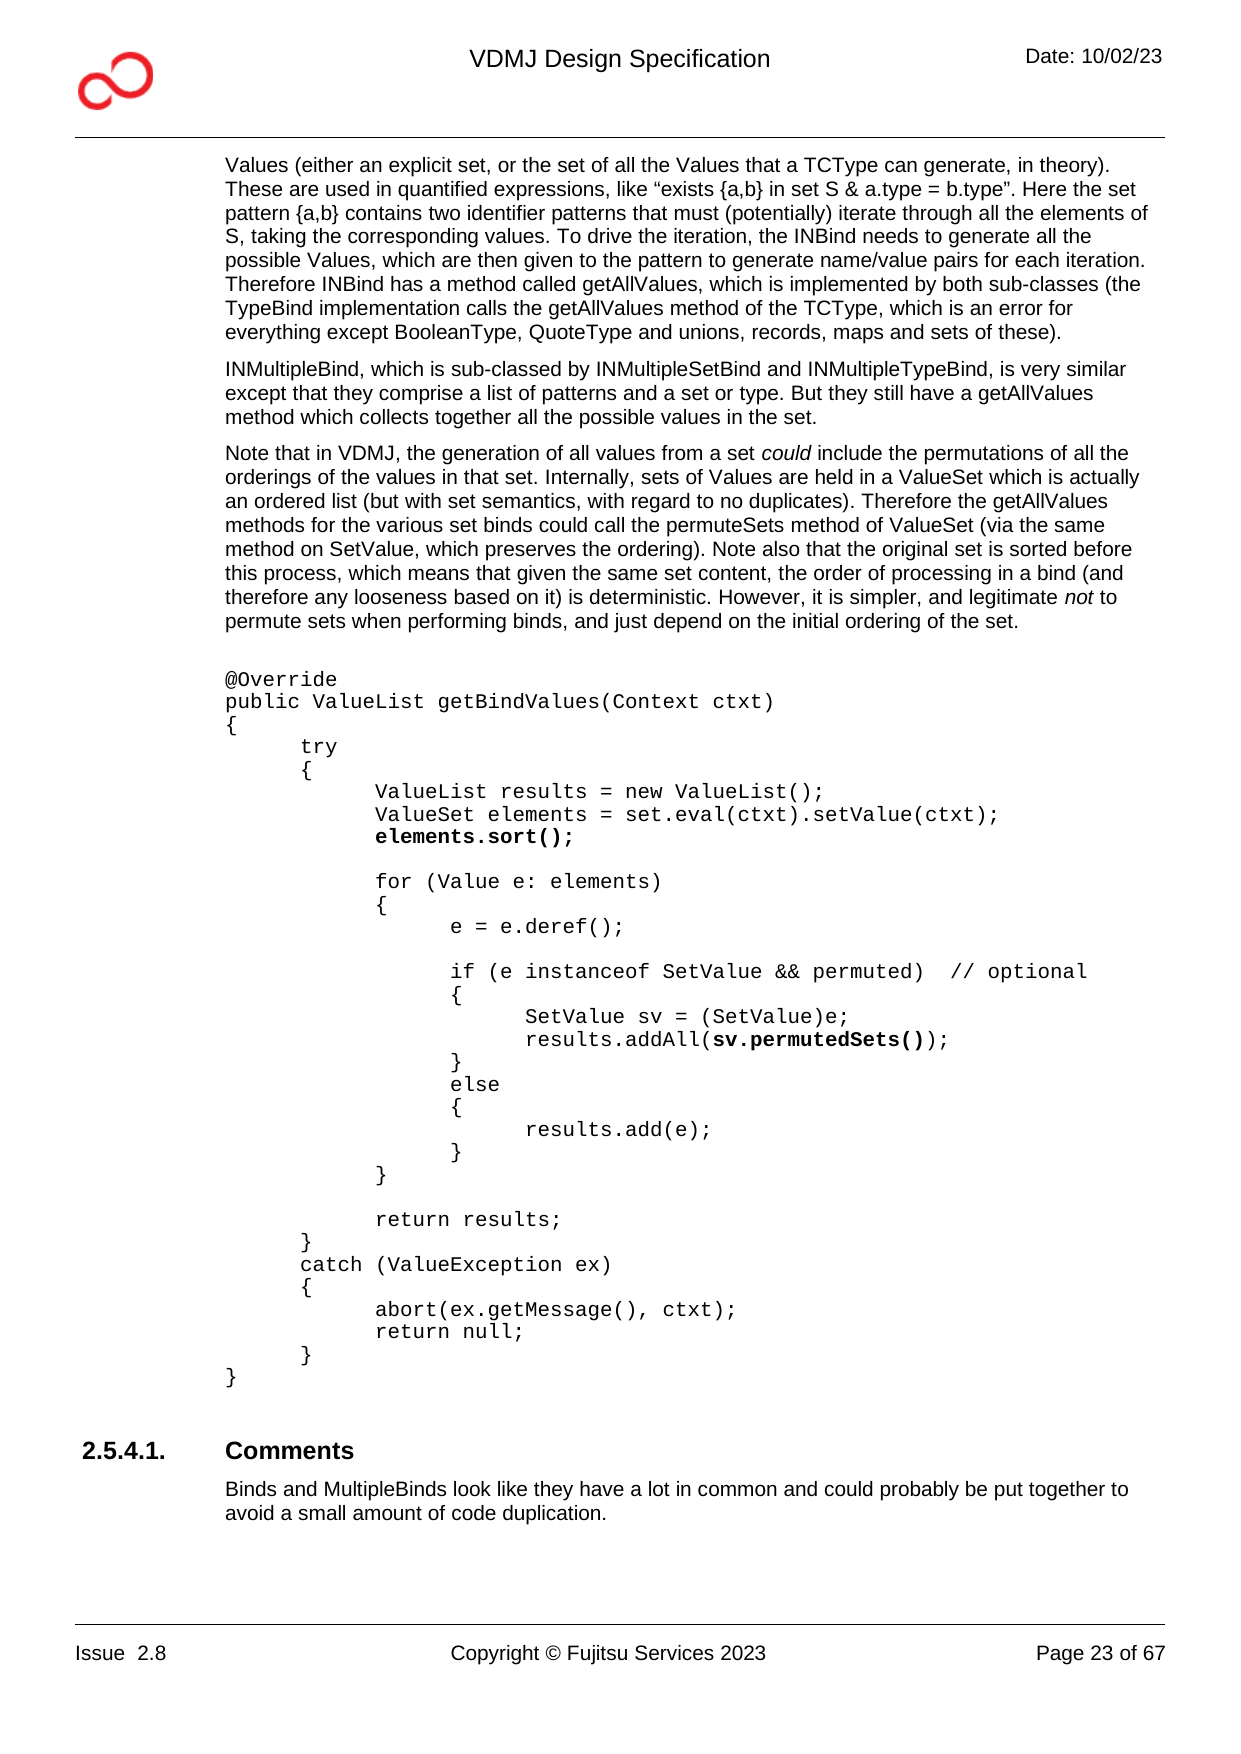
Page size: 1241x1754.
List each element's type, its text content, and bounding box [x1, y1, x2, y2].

text Binds and MultipleBinds look like they have a lot in common and could probably be put together to avoid a small amount of code duplication. [225, 1477, 1165, 1525]
text } [225, 1343, 1165, 1366]
text ValueList results = new ValueList(); [225, 781, 1165, 803]
text { [225, 1096, 1165, 1118]
text abort(ex.getMessage(), ctxt); [225, 1298, 1165, 1321]
text } [225, 1163, 1165, 1186]
text { [225, 893, 1165, 916]
text public ValueList getBindValues(Context ctxt) [225, 691, 1165, 713]
text SetValue sv = (SetValue)e; [225, 1006, 1165, 1028]
text INMultipleBind, which is sub-classed by INMultipleSetBind and INMultipleTypeBind, is very similar except that they comprise a list of patterns and a set or type. But they still have a getAllValues method which collects together all the possible values in the set. [225, 357, 1165, 429]
text @Override [225, 668, 1165, 691]
text { [225, 713, 1165, 736]
text if (e instanceof SetValue && permuted) // optional [225, 961, 1165, 983]
text } [225, 1141, 1165, 1163]
text try [225, 736, 1165, 758]
text results.add(e); [225, 1118, 1165, 1141]
text ValueSet elements = set.eval(ctxt).setValue(ctxt); [225, 803, 1165, 826]
text { [225, 758, 1165, 781]
text } [225, 1051, 1165, 1073]
text elements.sort(); [225, 826, 1165, 848]
text Values (either an explicit set, or the set of all the Values that a TCType can generate, in theory). These are used in quantified expressions, like “exists {a,b} in set S & a.type = b.type”. Here the set pattern {a,b} contains two identifier patterns that must (potentially) iterate through all the elements of S, taking the corresponding values. To drive the iteration, the INBind needs to generate all the possible Values, which are then given to the pattern to generate name/value pairs for each iteration. Therefore INBind has a method called getAllValues, which is implemented by both sub-classes (the TypeBind implementation calls the getAllValues method of the TCType, which is an error for everything except BooleanType, QuoteType and unions, records, maps and sets of these). [225, 153, 1165, 344]
text catch (ValueException ex) [225, 1253, 1165, 1276]
text e = e.deref(); [225, 916, 1165, 938]
text } [225, 1366, 1165, 1388]
picture [78, 44, 153, 120]
text for (Value e: elements) [225, 871, 1165, 893]
text results.addAll(sv.permutedSets()); [225, 1028, 1165, 1051]
text Note that in VDMJ, the generation of all values from a set could include the permutations of all the orderings of the values in that set. Internally, sets of Values are held in a ValueSet which is actually an ordered list (but with set semantics, with regard to no duplicates). Therefore the getAllValues methods for the various set binds could call the permuteSets method of ValueSet (via the same method on SetValue, which preserves the ordering). Note also that the original set is sorted before this process, which means that given the same set content, the order of processing in a bind (and therefore any looseness based on it) is deterministic. However, it is simpler, and legitimate not to permute sets when performing binds, and just depend on the initial ordering of the set. [225, 441, 1165, 633]
text return results; [225, 1208, 1165, 1231]
text { [225, 983, 1165, 1006]
text { [225, 1276, 1165, 1298]
text } [225, 1231, 1165, 1253]
text return null; [225, 1321, 1165, 1343]
subtitle Comments [75, 1436, 1165, 1465]
text else [225, 1073, 1165, 1096]
